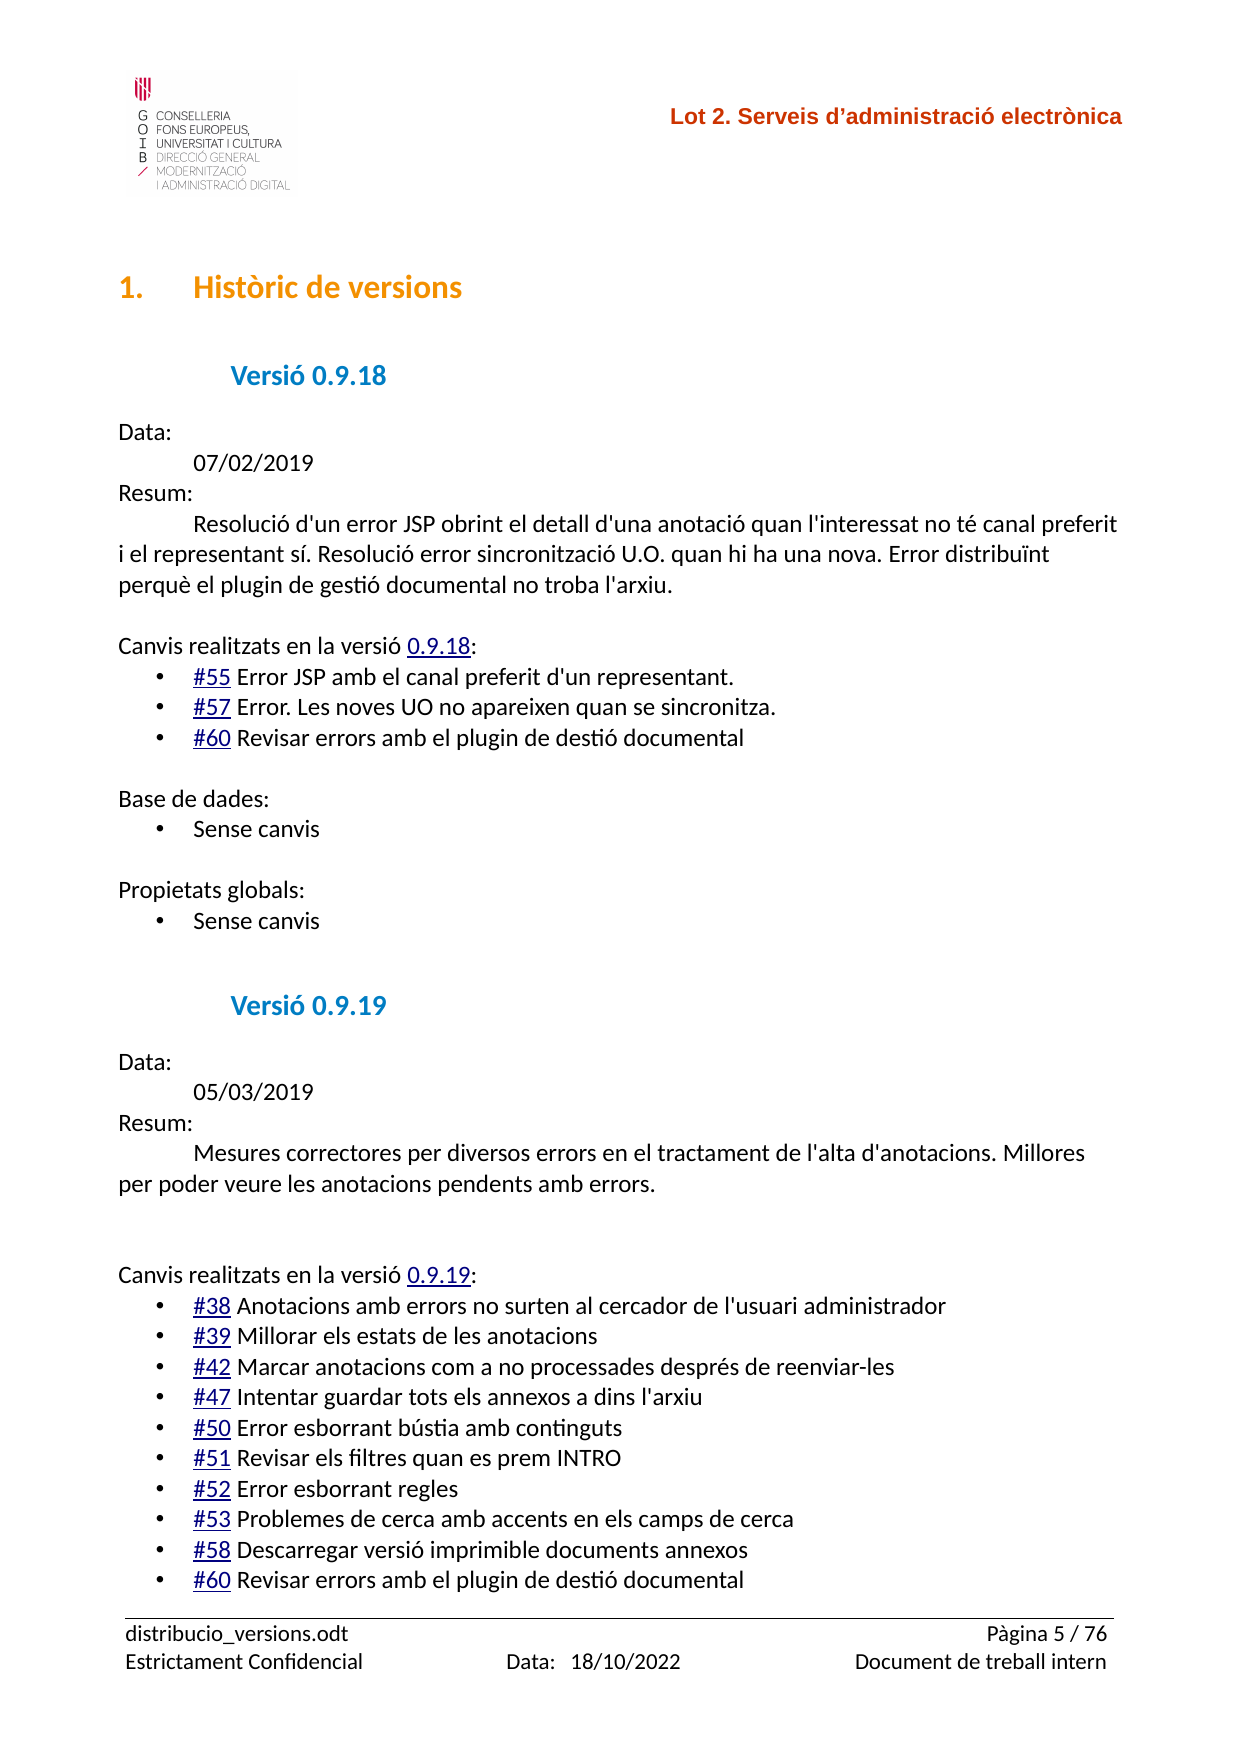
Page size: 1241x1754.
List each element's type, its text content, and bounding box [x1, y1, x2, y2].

text Resolució d'un error JSP obrint el detall d'una anotació quan l'interessat no té canal preferit i el representant sí. Resolució error sincronització U.O. quan hi ha una nova. Error distribuïnt perquè el plugin de gestió documental no troba l'arxiu. [118, 508, 1122, 600]
text Propietats globals: [118, 874, 1122, 905]
subtitle Versió 0.9.18 [153, 357, 1122, 393]
text Data: [118, 417, 1122, 447]
subtitle Versió 0.9.19 [153, 987, 1122, 1022]
text Data: [118, 1046, 1122, 1076]
list #42 Marcar anotacions com a no processades després de reenviar-les [156, 1351, 1122, 1382]
picture [126, 70, 299, 197]
list #57 Error. Les noves UO no apareixen quan se sincronitza. [156, 691, 1122, 722]
list #38 Anotacions amb errors no surten al cercador de l'usuari administrador [156, 1290, 1122, 1321]
text 05/03/2019 [118, 1076, 1122, 1107]
list #50 Error esborrant bústia amb continguts [156, 1412, 1122, 1443]
list #47 Intentar guardar tots els annexos a dins l'arxiu [156, 1382, 1122, 1412]
text Resum: [118, 478, 1122, 508]
subtitle Històric de versions [118, 266, 1122, 307]
text Mesures correctores per diversos errors en el tractament de l'alta d'anotacions. Millores per poder veure les anotacions pendents amb errors. [118, 1137, 1122, 1198]
list #55 Error JSP amb el canal preferit d'un representant. [156, 661, 1122, 691]
list #60 Revisar errors amb el plugin de destió documental [156, 1565, 1122, 1595]
list #53 Problemes de cerca amb accents en els camps de cerca [156, 1504, 1122, 1534]
text Resum: [118, 1107, 1122, 1137]
list #51 Revisar els filtres quan es prem INTRO [156, 1443, 1122, 1473]
list Sense canvis [156, 905, 1122, 935]
list #52 Error esborrant regles [156, 1473, 1122, 1504]
text 07/02/2019 [118, 447, 1122, 478]
list #60 Revisar errors amb el plugin de destió documental [156, 722, 1122, 752]
list Sense canvis [156, 813, 1122, 844]
text Base de dades: [118, 783, 1122, 813]
text Canvis realitzats en la versió 0.9.18: [118, 630, 1122, 661]
list #39 Millorar els estats de les anotacions [156, 1321, 1122, 1351]
list #58 Descarregar versió imprimible documents annexos [156, 1534, 1122, 1565]
text Canvis realitzats en la versió 0.9.19: [118, 1259, 1122, 1290]
